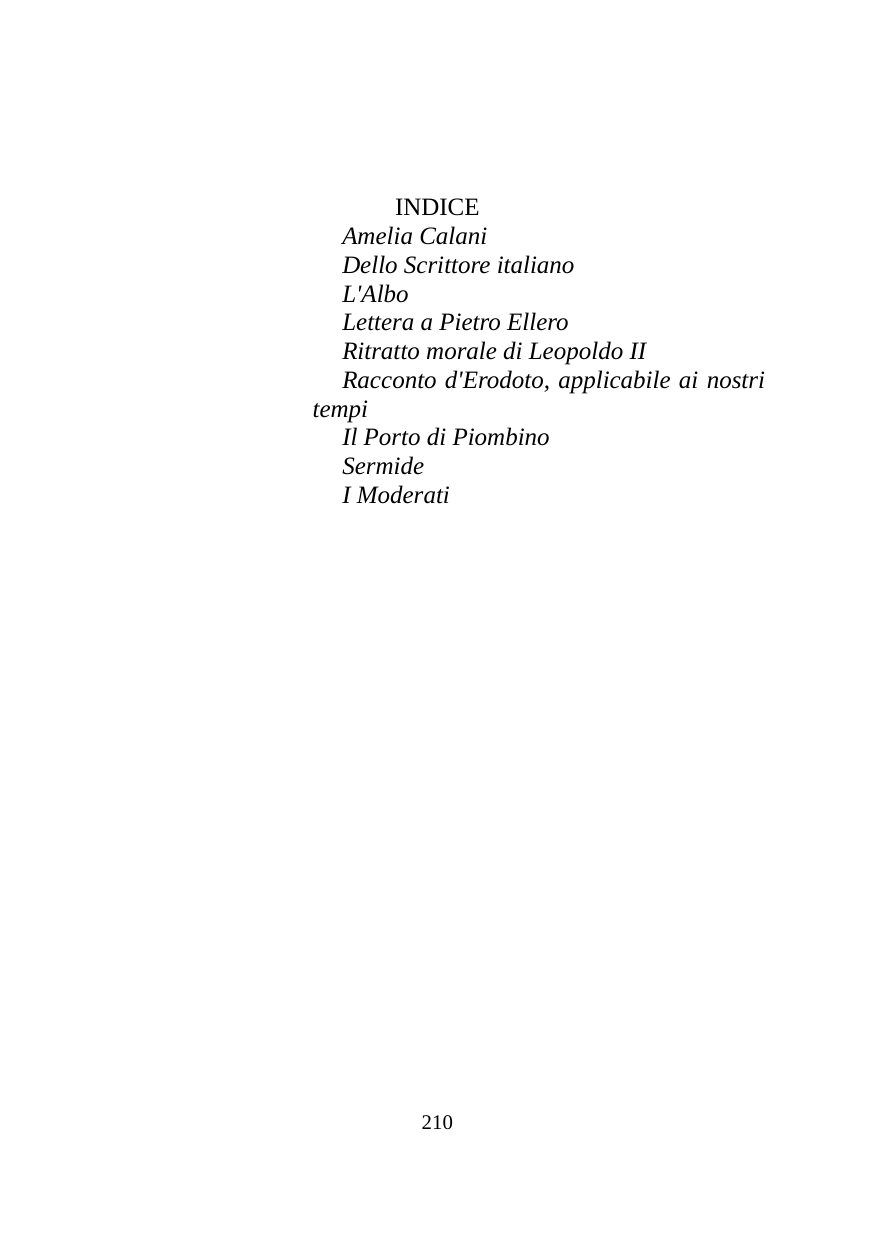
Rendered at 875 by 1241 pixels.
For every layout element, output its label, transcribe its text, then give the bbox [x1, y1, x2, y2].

text Sermide [312, 451, 768, 480]
text L'Albo [312, 279, 768, 307]
text Amelia Calani [312, 221, 768, 250]
text Il Porto di Piombino [312, 422, 768, 451]
text INDICE [106, 192, 768, 221]
text Dello Scrittore italiano [312, 250, 768, 279]
text Lettera a Pietro Ellero [312, 307, 768, 336]
text Ritratto morale di Leopoldo II [312, 336, 768, 365]
text I Moderati [312, 480, 768, 509]
text Racconto d'Erodoto, applicabile ai nostri tempi [312, 365, 768, 422]
